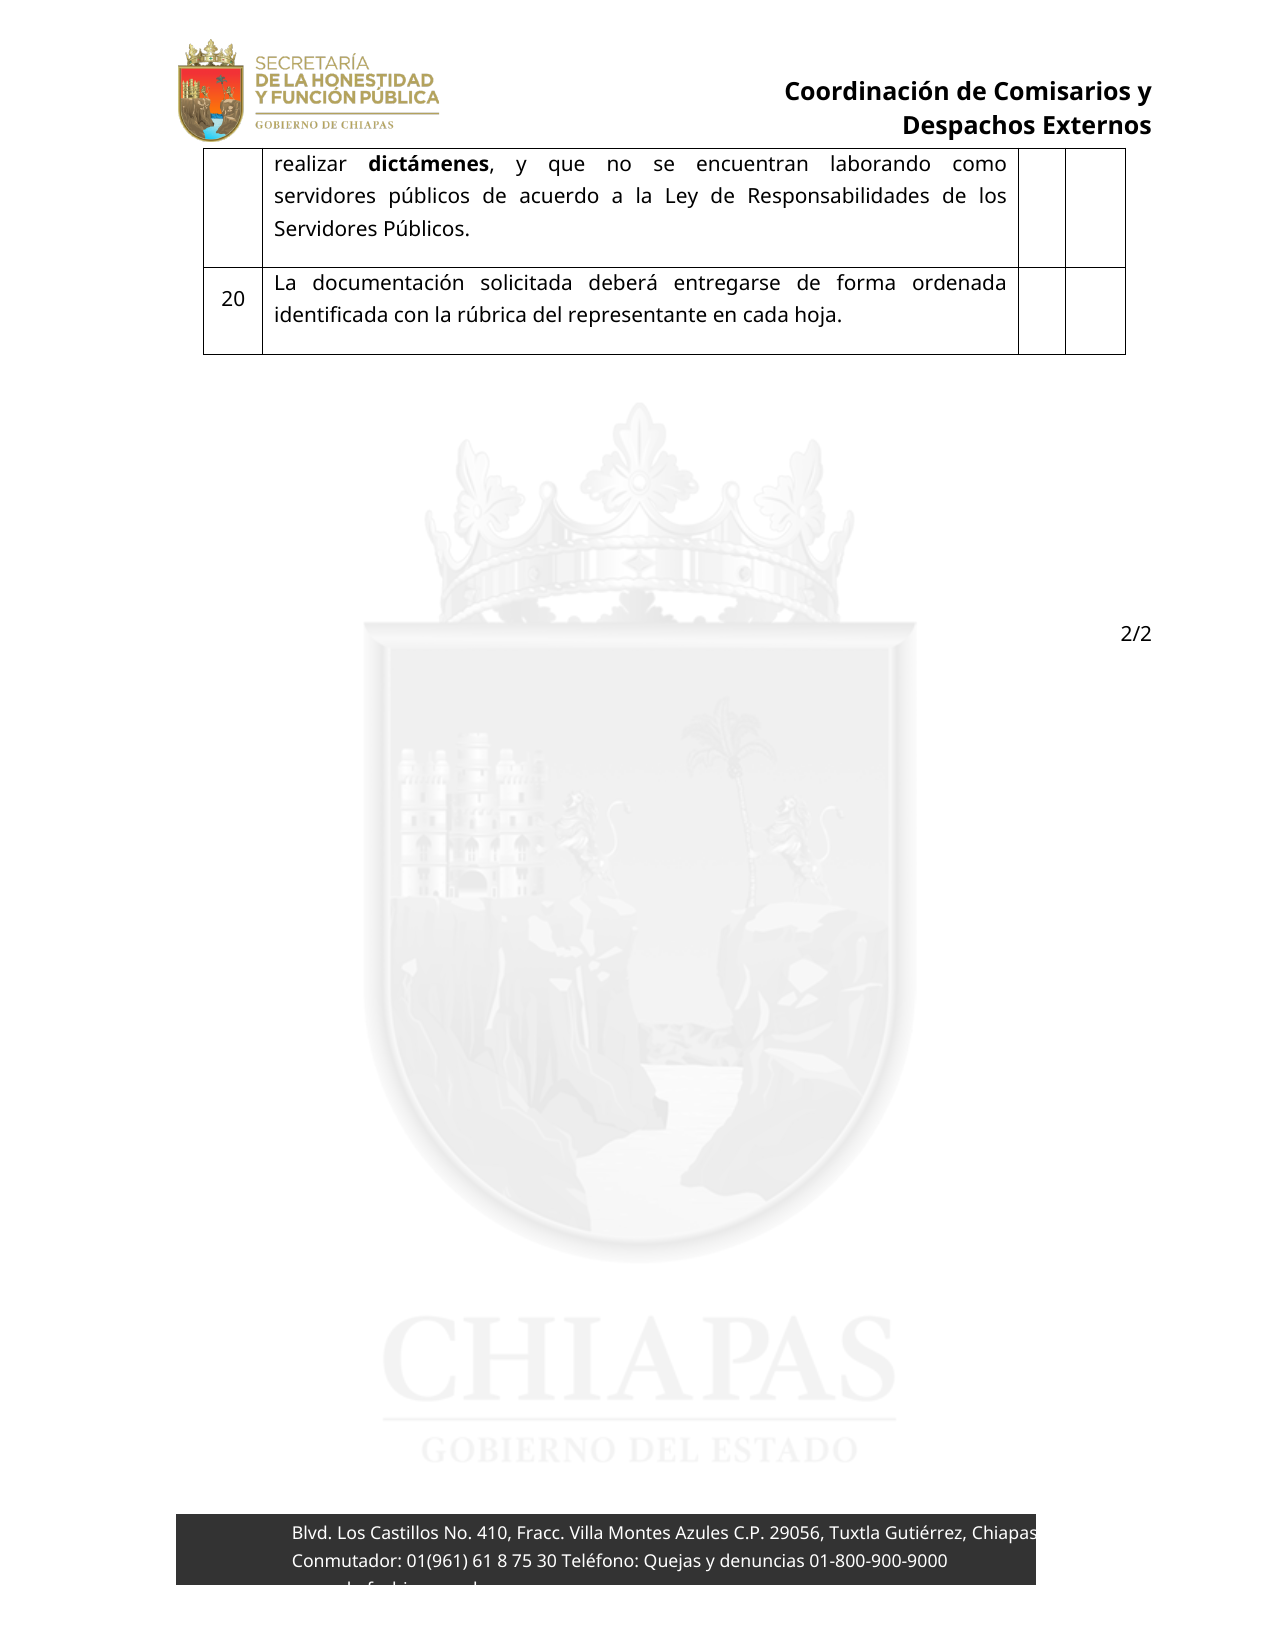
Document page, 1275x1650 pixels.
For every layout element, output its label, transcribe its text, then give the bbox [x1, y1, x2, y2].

table_cell La documentación solicitada deberá entregarse de forma ordenada identificada con la rúbrica del representante en cada hoja. [263, 268, 1018, 353]
table_cell 20 [204, 268, 262, 353]
table_cell [1019, 149, 1065, 267]
table_cell [1019, 268, 1065, 353]
table_cell realizar dictámenes, y que no se encuentran laborando como servidores públicos de acuerdo a la Ley de Responsabilidades de los Servidores Públicos. [263, 149, 1018, 267]
table_cell [1066, 149, 1125, 267]
table_cell [204, 149, 262, 267]
text [177, 619, 439, 648]
table_cell [1066, 268, 1125, 353]
text 2/2 [840, 619, 1152, 648]
